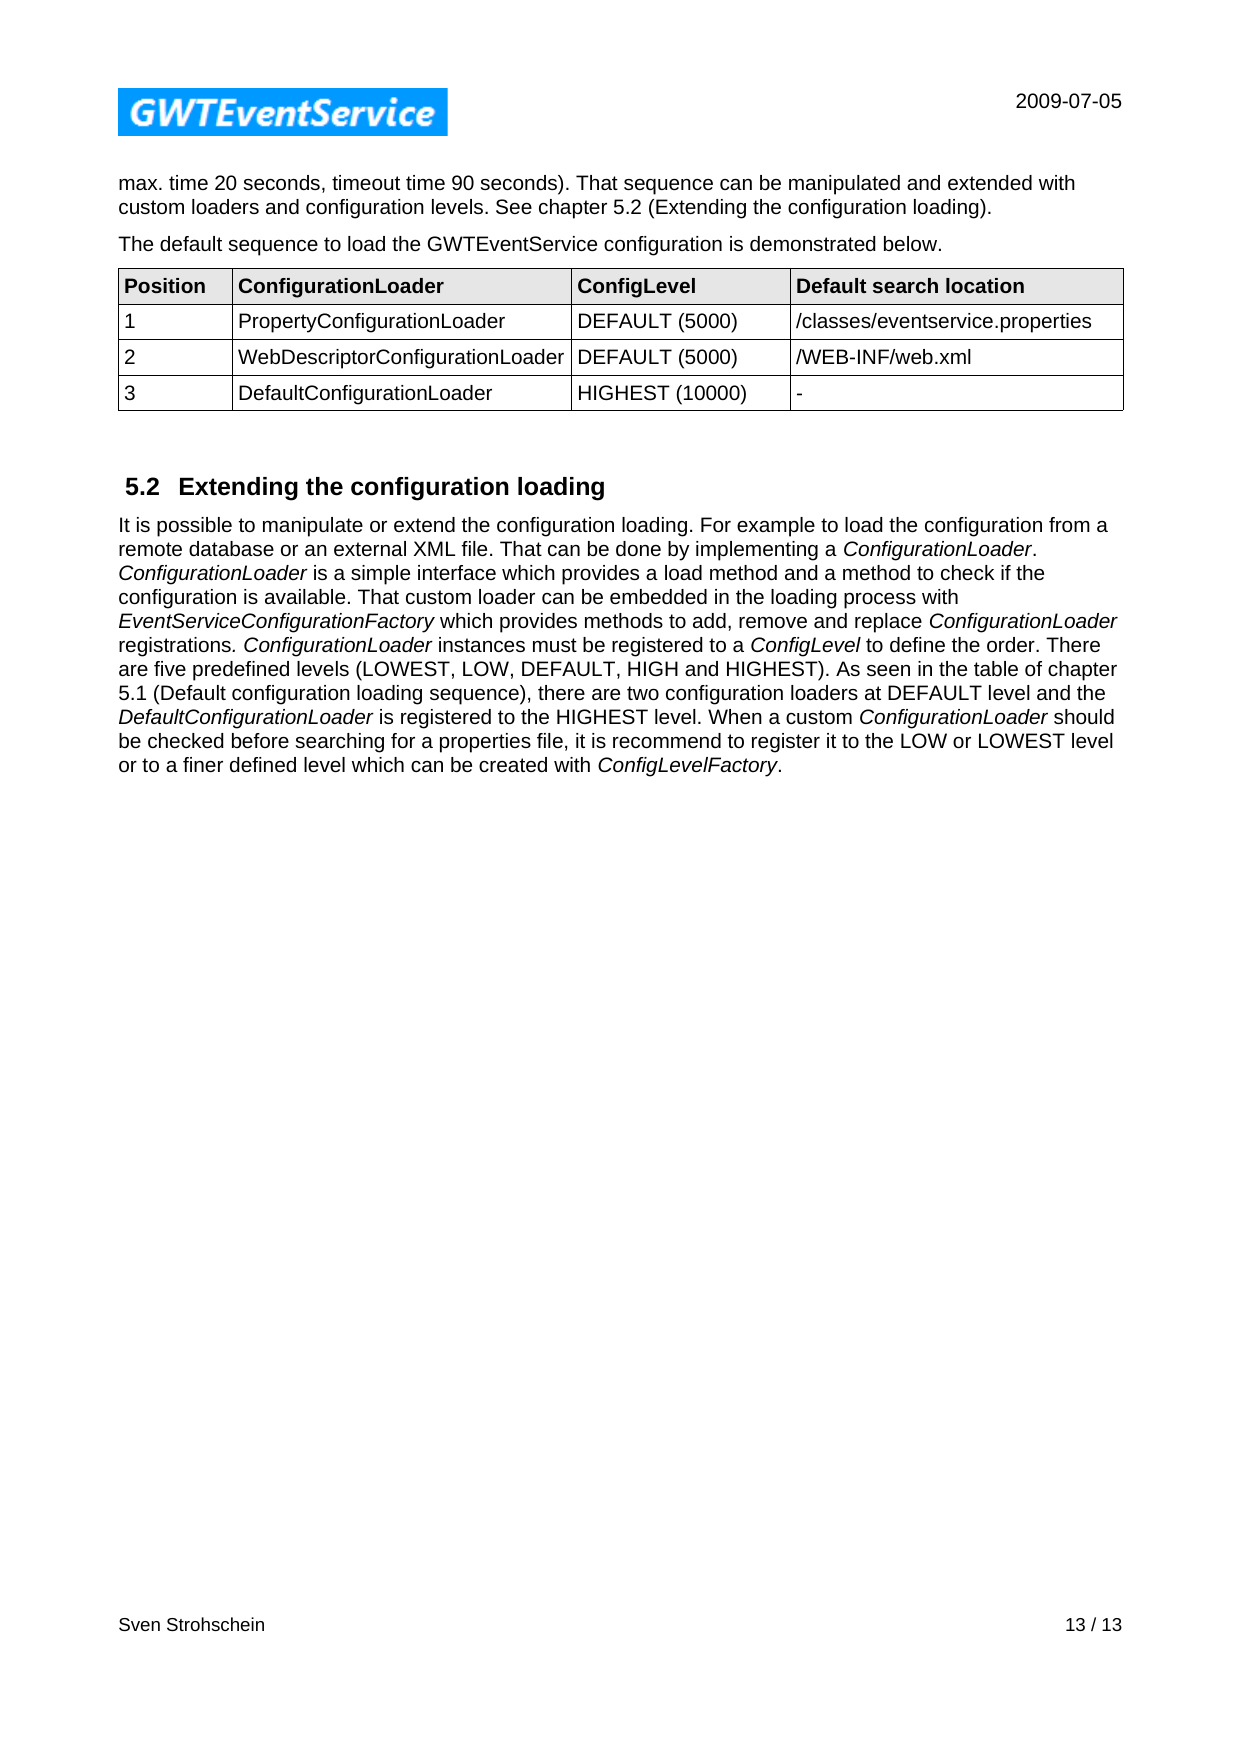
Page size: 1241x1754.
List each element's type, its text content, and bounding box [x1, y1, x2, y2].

table_cell DefaultConfigurationLoader [233, 376, 571, 410]
table_cell HIGHEST (10000) [572, 376, 790, 410]
table_header ConfigurationLoader [233, 269, 571, 304]
table_cell DEFAULT (5000) [572, 340, 790, 375]
table_cell 1 [119, 305, 232, 339]
picture [118, 88, 448, 136]
table_cell 3 [119, 376, 232, 410]
table_cell DEFAULT (5000) [572, 305, 790, 339]
text The default sequence to load the GWTEventService configuration is demonstrated below. [118, 232, 1122, 256]
table_cell 2 [119, 340, 232, 375]
table_cell /classes/eventservice.properties [791, 305, 1123, 339]
table_header ConfigLevel [572, 269, 790, 304]
table_cell /WEB-INF/web.xml [791, 340, 1123, 375]
table_cell - [791, 376, 1123, 410]
text max. time 20 seconds, timeout time 90 seconds). That sequence can be manipulated and extended with custom loaders and configuration levels. See chapter 5.2 (Extending the configuration loading). [118, 171, 1122, 219]
table_cell PropertyConfigurationLoader [233, 305, 571, 339]
table_cell WebDescriptorConfigurationLoader [233, 340, 571, 375]
text It is possible to manipulate or extend the configuration loading. For example to load the configuration from a remote database or an external XML file. That can be done by implementing a ConfigurationLoader. ConfigurationLoader is a simple interface which provides a load method and a method to check if the configuration is available. That custom loader can be embedded in the loading process with EventServiceConfigurationFactory which provides methods to add, remove and replace ConfigurationLoader registrations. ConfigurationLoader instances must be registered to a ConfigLevel to define the order. There are five predefined levels (LOWEST, LOW, DEFAULT, HIGH and HIGHEST). As seen in the table of chapter 5.1 (Default configuration loading sequence), there are two configuration loaders at DEFAULT level and the DefaultConfigurationLoader is registered to the HIGHEST level. When a custom ConfigurationLoader should be checked before searching for a properties file, it is recommend to register it to the LOW or LOWEST level or to a finer defined level which can be created with ConfigLevelFactory. [118, 513, 1122, 776]
table_header Position [119, 269, 232, 304]
table_header Default search location [791, 269, 1123, 304]
subtitle Extending the configuration loading [118, 472, 1122, 500]
